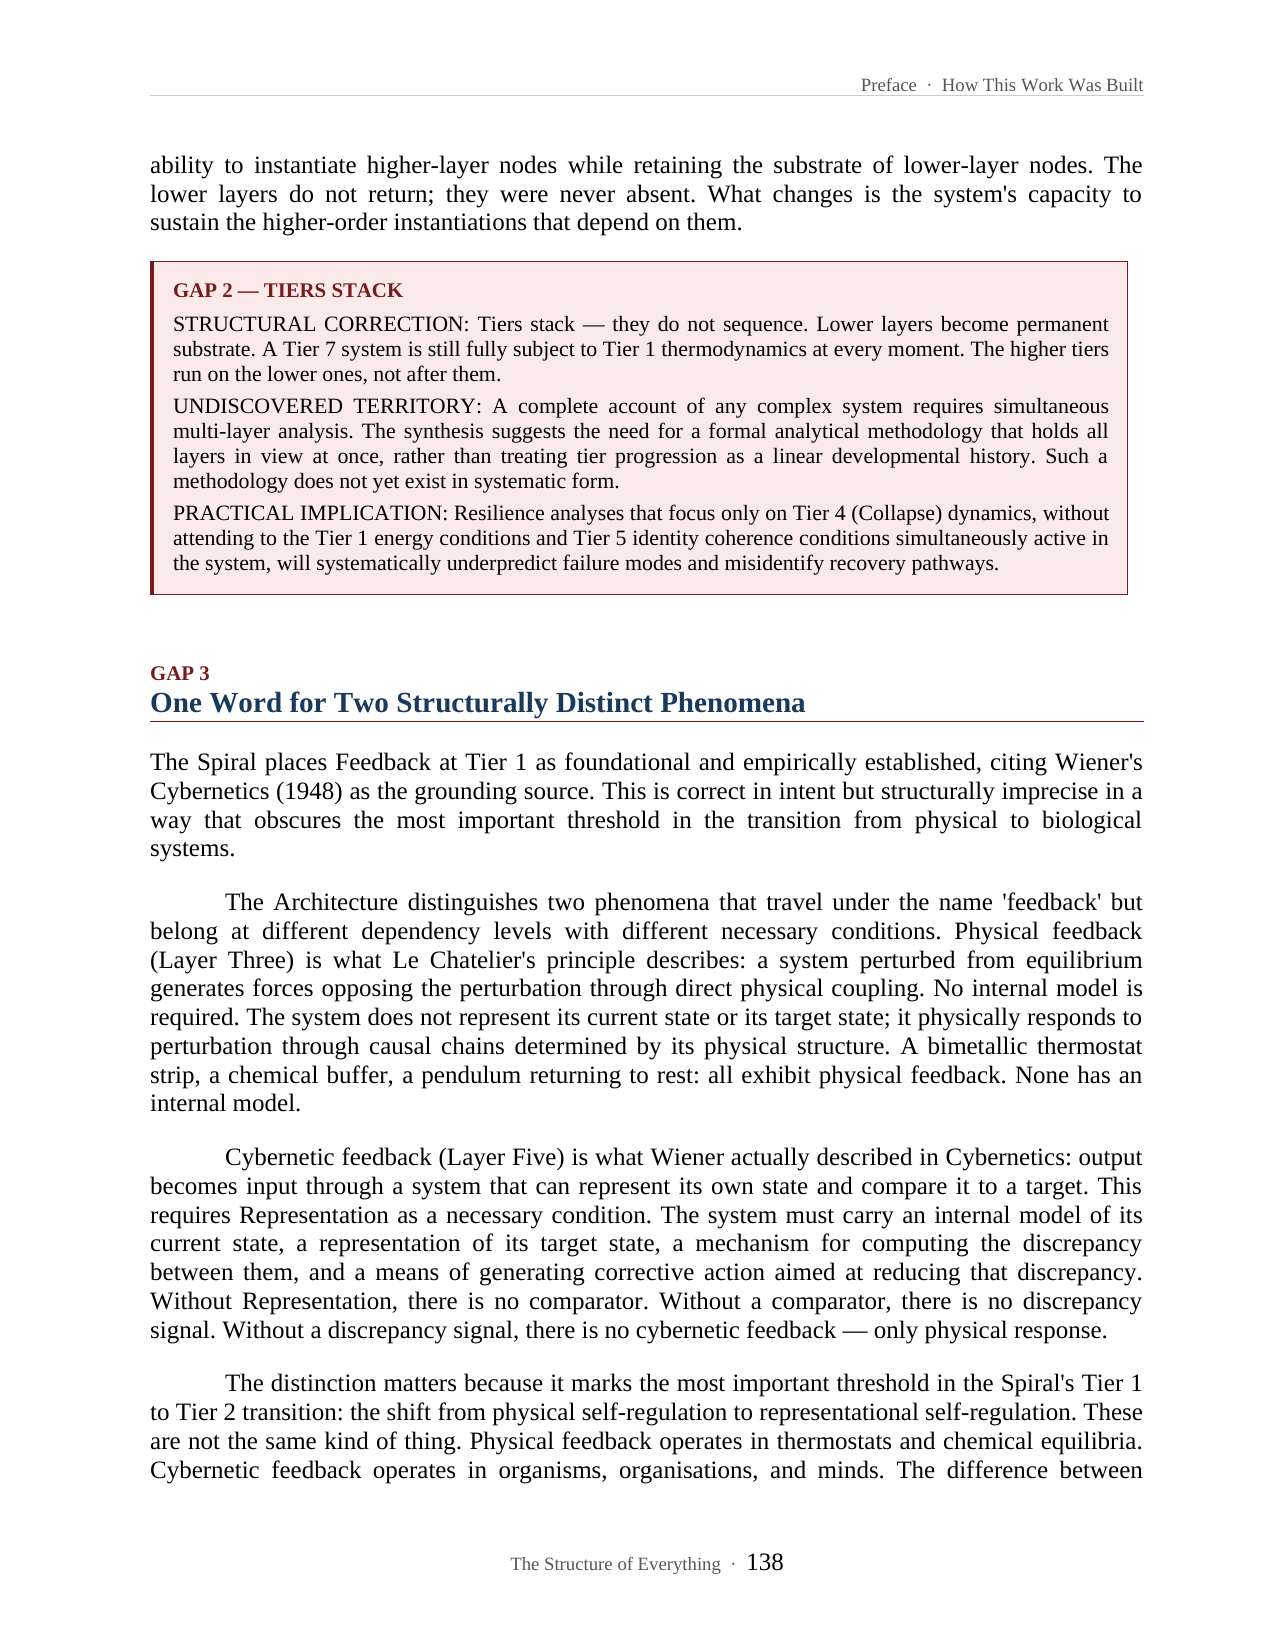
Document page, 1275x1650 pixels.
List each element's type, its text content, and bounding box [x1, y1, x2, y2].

text The Architecture distinguishes two phenomena that travel under the name 'feedback' but belong at different dependency levels with different necessary conditions. Physical feedback (Layer Three) is what Le Chatelier's principle describes: a system perturbed from equilibrium generates forces opposing the perturbation through direct physical coupling. No internal model is required. The system does not represent its current state or its target state; it physically responds to perturbation through causal chains determined by its physical structure. A bimetallic thermostat strip, a chemical buffer, a pendulum returning to rest: all exhibit physical feedback. None has an internal model. [150, 887, 1144, 1117]
text The Spiral places Feedback at Tier 1 as foundational and empirically established, citing Wiener's Cybernetics (1948) as the grounding source. This is correct in intent but structurally imprecise in a way that obscures the most important threshold in the transition from physical to biological systems. [150, 747, 1144, 862]
text Gap 3 [150, 661, 1144, 685]
text Cybernetic feedback (Layer Five) is what Wiener actually described in Cybernetics: output becomes input through a system that can represent its own state and compare it to a target. This requires Representation as a necessary condition. The system must carry an internal model of its current state, a representation of its target state, a mechanism for computing the discrepancy between them, and a means of generating corrective action aimed at reducing that discrepancy. Without Representation, there is no comparator. Without a comparator, there is no discrepancy signal. Without a discrepancy signal, there is no cybernetic feedback — only physical response. [150, 1142, 1144, 1343]
text The distinction matters because it marks the most important threshold in the Spiral's Tier 1 to Tier 2 transition: the shift from physical self-regulation to representational self-regulation. These are not the same kind of thing. Physical feedback operates in thermostats and chemical equilibria. Cybernetic feedback operates in organisms, organisations, and minds. The difference between [150, 1368, 1144, 1483]
table_header GAP 2 — TIERS STACK STRUCTURAL CORRECTION: Tiers stack — they do not sequence. Lower layers become permanent substrate. A Tier 7 system is still fully subject to Tier 1 thermodynamics at every moment. The higher tiers run on the lower ones, not after them. UNDISCOVERED TERRITORY: A complete account of any complex system requires simultaneous multi-layer analysis. The synthesis suggests the need for a formal analytical methodology that holds all layers in view at once, rather than treating tier progression as a linear developmental history. Such a methodology does not yet exist in systematic form. PRACTICAL IMPLICATION: Resilience analyses that focus only on Tier 4 (Collapse) dynamics, without attending to the Tier 1 energy conditions and Tier 5 identity coherence conditions simultaneously active in the system, will systematically underpredict failure modes and misidentify recovery pathways. [154, 262, 1127, 594]
text One Word for Two Structurally Distinct Phenomena [150, 685, 1144, 721]
text ability to instantiate higher-layer nodes while retaining the substrate of lower-layer nodes. The lower layers do not return; they were never absent. What changes is the system's capacity to sustain the higher-order instantiations that depend on them. [150, 150, 1144, 236]
